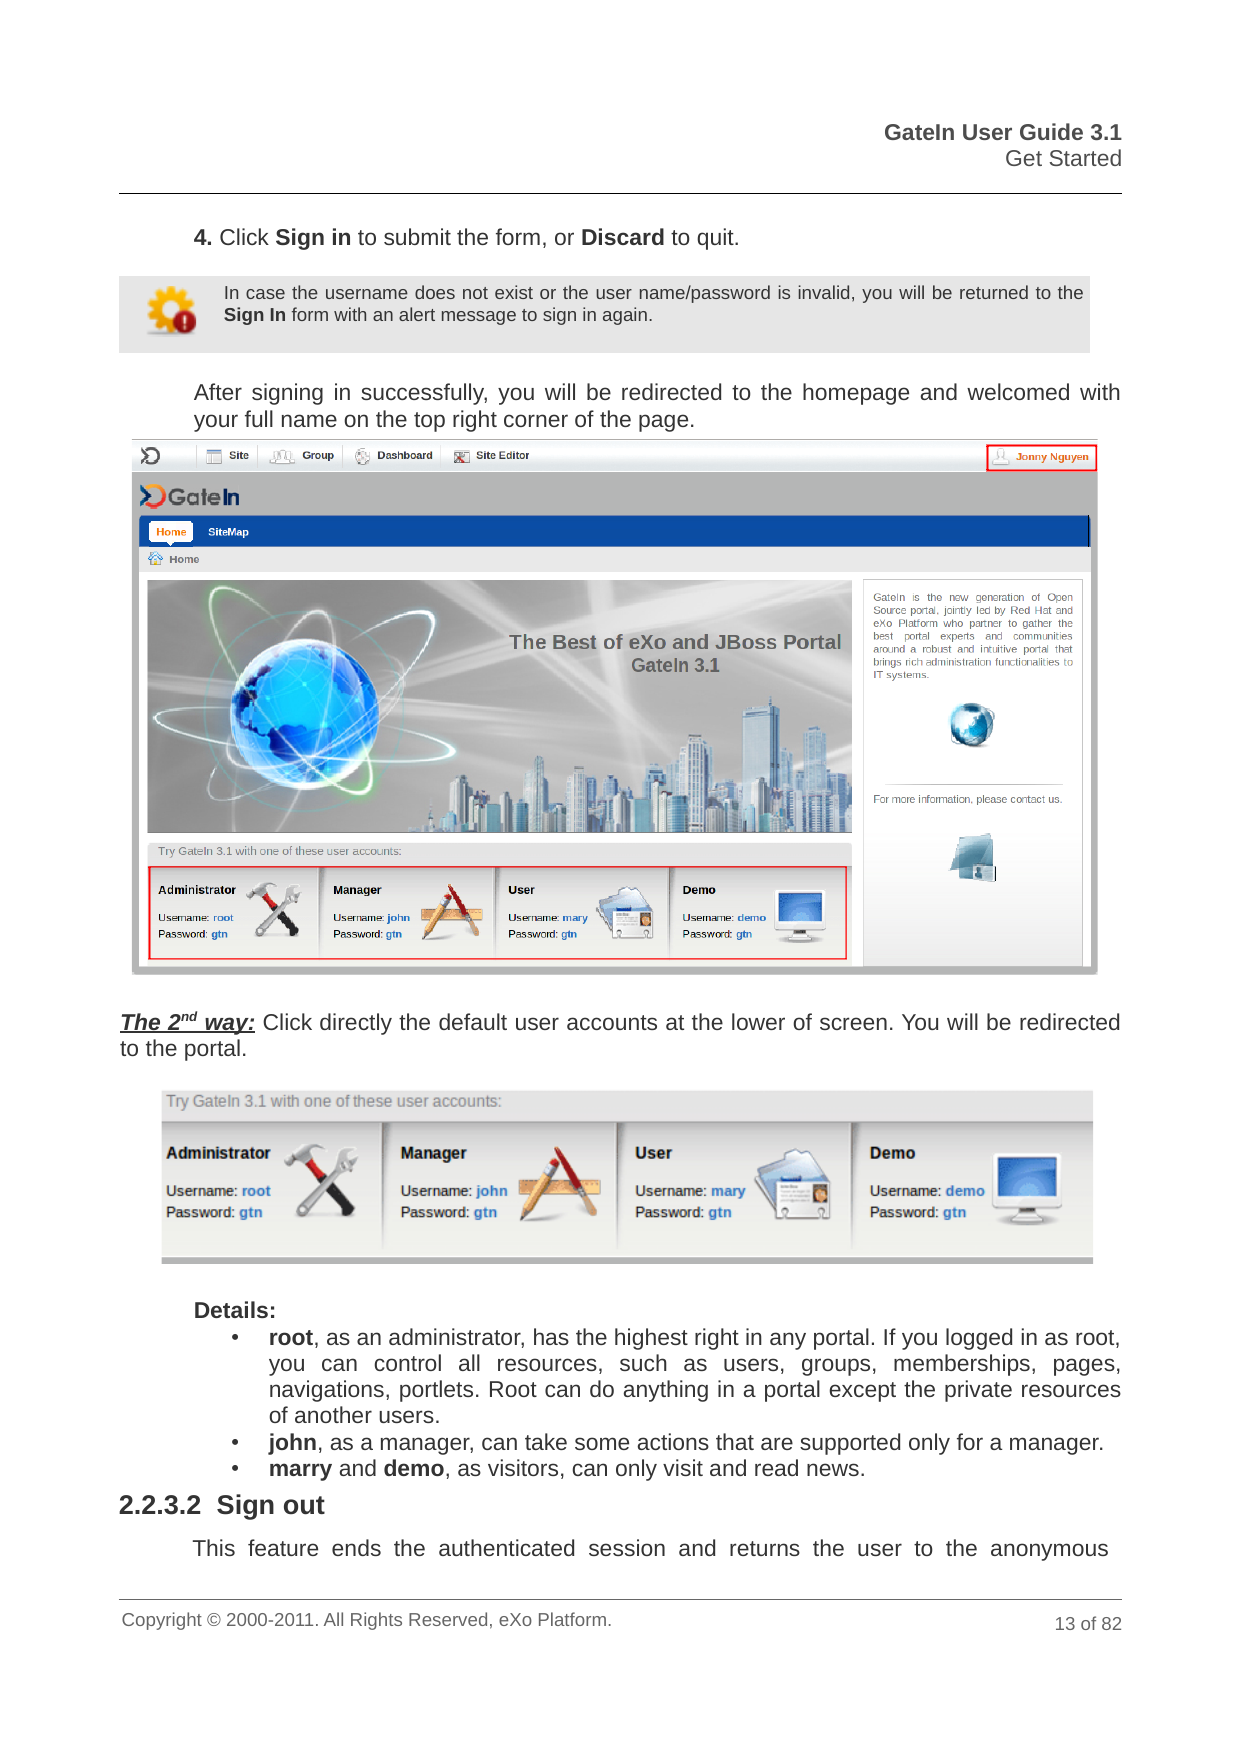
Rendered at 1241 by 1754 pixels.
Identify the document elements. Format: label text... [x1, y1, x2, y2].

table_header In case the username does not exist or the user name/password is invalid, you will be returned to the Sign In form with an alert message to sign in again. [217, 276, 1090, 353]
table_header [119, 276, 217, 353]
list marry and demo, as visitors, can only visit and read news. [231, 1455, 1122, 1482]
list 4. Click Sign in to submit the form, or Discard to quit. [156, 223, 1122, 250]
list The 2nd way: Click directly the default user accounts at the lower of screen. You will be redirected to the portal. [82, 1008, 1122, 1061]
text This feature ends the authenticated session and returns the user to the anonymous [118, 1535, 1122, 1562]
subtitle Sign out [118, 1489, 1122, 1520]
list john, as a manager, can take some actions that are supported only for a manager. [231, 1429, 1122, 1455]
picture [161, 1087, 1094, 1264]
picture [131, 439, 1098, 975]
list root, as an administrator, has the highest right in any portal. If you logged in as root, you can control all resources, such as users, groups, memberships, pages, navigations, portlets. Root can do anything in a portal except the private resources of another users. [231, 1323, 1122, 1429]
list After signing in successfully, you will be redirected to the homepage and welcomed with your full name on the top right corner of the page. [156, 379, 1122, 432]
list Details: [156, 1297, 1122, 1323]
picture [146, 286, 197, 337]
